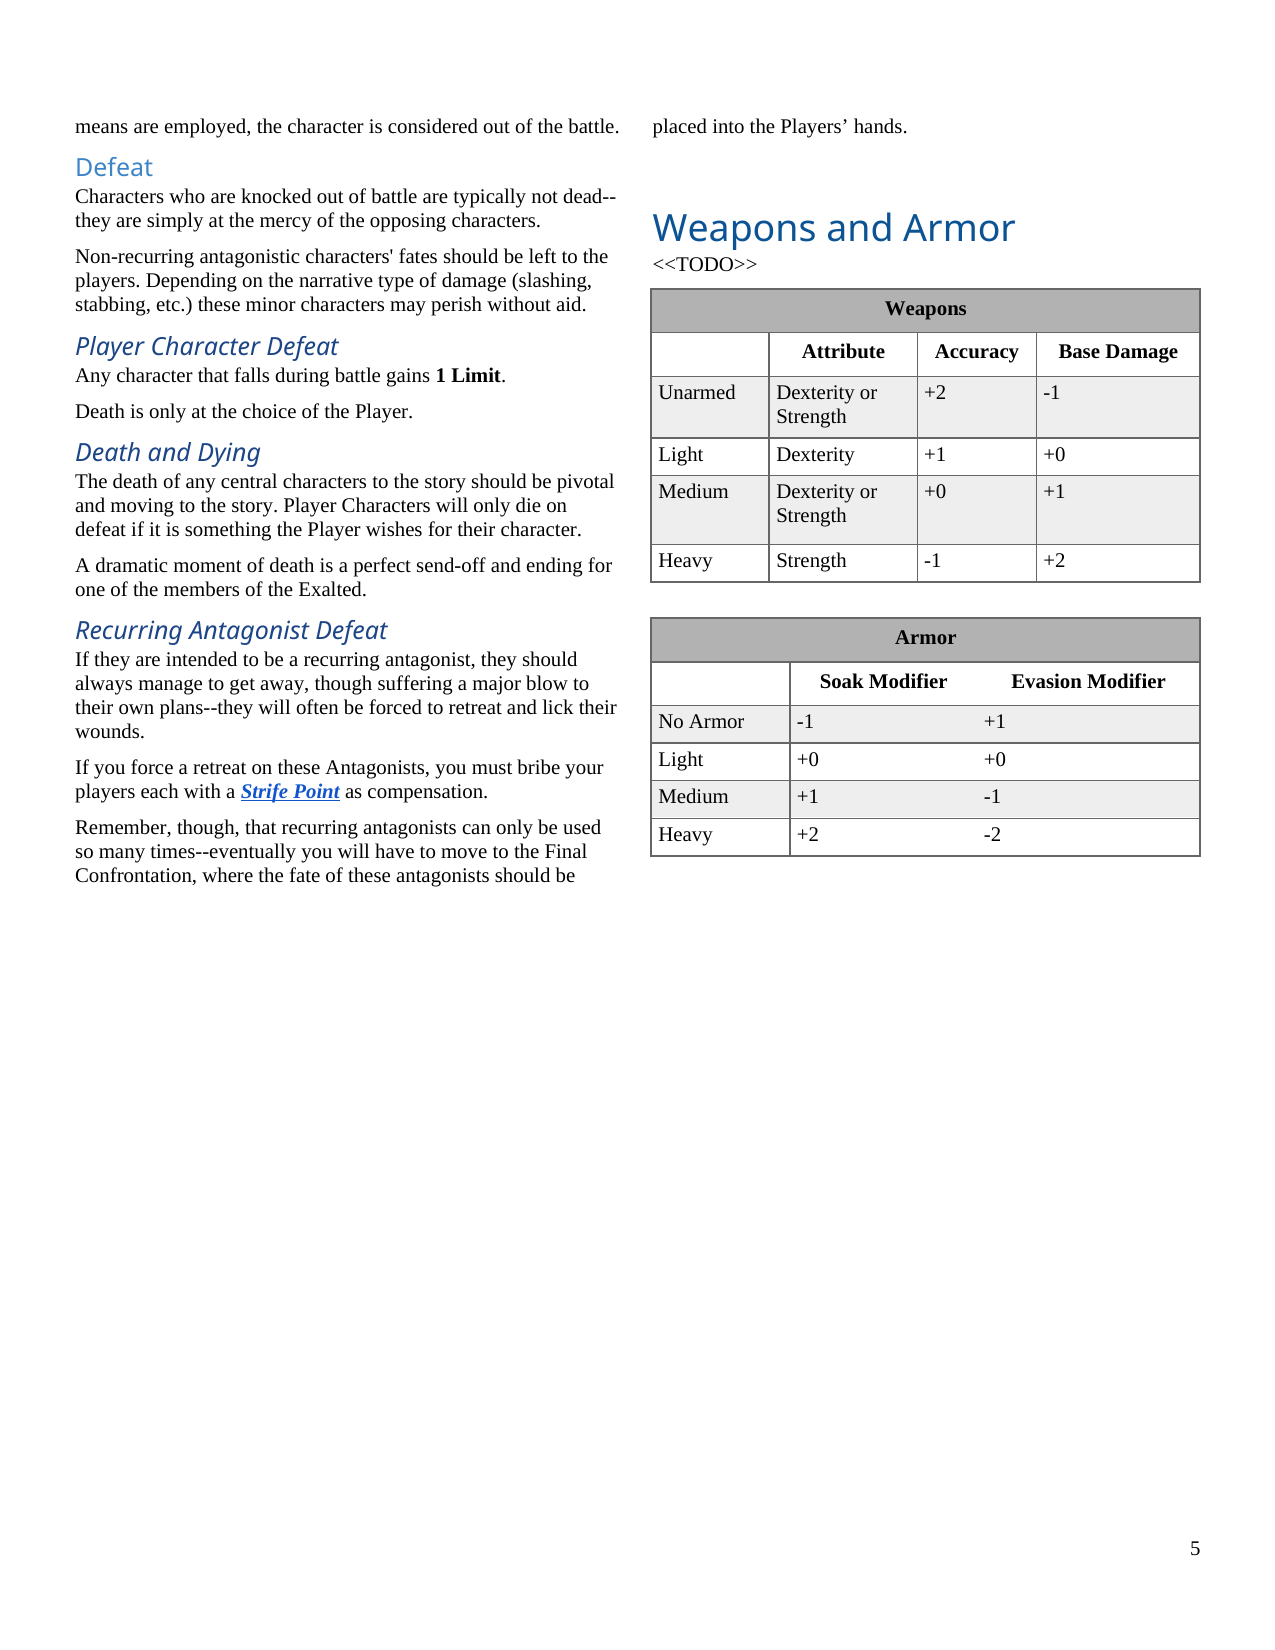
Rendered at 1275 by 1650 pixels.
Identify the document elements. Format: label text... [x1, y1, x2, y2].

text Characters who are knocked out of battle are typically not dead--they are simply at the mercy of the opposing characters. [75, 184, 622, 232]
table_cell +2 [1037, 545, 1199, 581]
text Non-recurring antagonistic characters' fates should be left to the players. Depending on the narrative type of damage (slashing, stabbing, etc.) these minor characters may perish without aid. [75, 244, 622, 316]
table_cell -1 [977, 781, 1199, 817]
text placed into the Players’ hands. [652, 114, 1200, 138]
text If they are intended to be a recurring antagonist, they should always manage to get away, though suffering a major blow to their own plans--they will often be forced to retreat and lick their wounds. [75, 647, 622, 743]
table_cell Dexterity or Strength [770, 476, 917, 544]
subtitle Weapons and Armor [652, 201, 1200, 252]
subtitle Recurring Antagonist Defeat [75, 613, 622, 647]
text The death of any central characters to the story should be pivotal and moving to the story. Player Characters will only die on defeat if it is something the Player wishes for their character. [75, 469, 622, 541]
table_cell Medium [652, 476, 768, 544]
table_cell Unarmed [652, 377, 768, 437]
text <<TODO>> [652, 252, 1200, 276]
table_cell Base Damage [1037, 333, 1199, 376]
table_cell -2 [977, 819, 1199, 855]
text Remember, though, that recurring antagonists can only be used so many times--eventually you will have to move to the Final Confrontation, where the fate of these antagonists should be [75, 815, 622, 887]
table_cell Dexterity or Strength [770, 377, 917, 437]
table_cell Strength [770, 545, 917, 581]
text A dramatic moment of death is a perfect send-off and ending for one of the members of the Exalted. [75, 553, 622, 601]
table_cell +0 [791, 744, 977, 780]
table_cell -1 [1037, 377, 1199, 437]
table_cell Light [652, 439, 768, 475]
table_cell +0 [1037, 439, 1199, 475]
table_cell Medium [652, 781, 789, 817]
subtitle Death and Dying [75, 434, 622, 469]
table_cell +0 [977, 744, 1199, 780]
table_cell +1 [1037, 476, 1199, 544]
text Any character that falls during battle gains 1 Limit. [75, 362, 622, 387]
subtitle Defeat [75, 150, 622, 184]
table_cell [652, 333, 768, 376]
table_cell Light [652, 744, 789, 780]
table_cell Accuracy [918, 333, 1036, 376]
table_cell +1 [977, 706, 1199, 742]
table_cell Heavy [652, 545, 768, 581]
table_cell -1 [918, 545, 1036, 581]
table_cell [652, 663, 789, 704]
table_cell No Armor [652, 706, 789, 742]
table_cell +2 [918, 377, 1036, 437]
table_cell -1 [791, 706, 977, 742]
text Death is only at the choice of the Player. [75, 398, 622, 423]
table_cell Soak Modifier [791, 663, 977, 704]
table_cell Heavy [652, 819, 789, 855]
table_header Armor [652, 619, 1199, 661]
subtitle Player Character Defeat [75, 328, 622, 362]
table_cell Dexterity [770, 439, 917, 475]
text If you force a retreat on these Antagonists, you must bribe your players each with a Strife Point as compensation. [75, 755, 622, 803]
table_cell Attribute [770, 333, 917, 376]
table_cell +1 [791, 781, 977, 817]
table_cell +1 [918, 439, 1036, 475]
text means are employed, the character is considered out of the battle. [75, 114, 622, 138]
table_header Weapons [652, 290, 1199, 332]
table_cell +2 [791, 819, 977, 855]
table_cell Evasion Modifier [977, 663, 1199, 704]
table_cell +0 [918, 476, 1036, 544]
